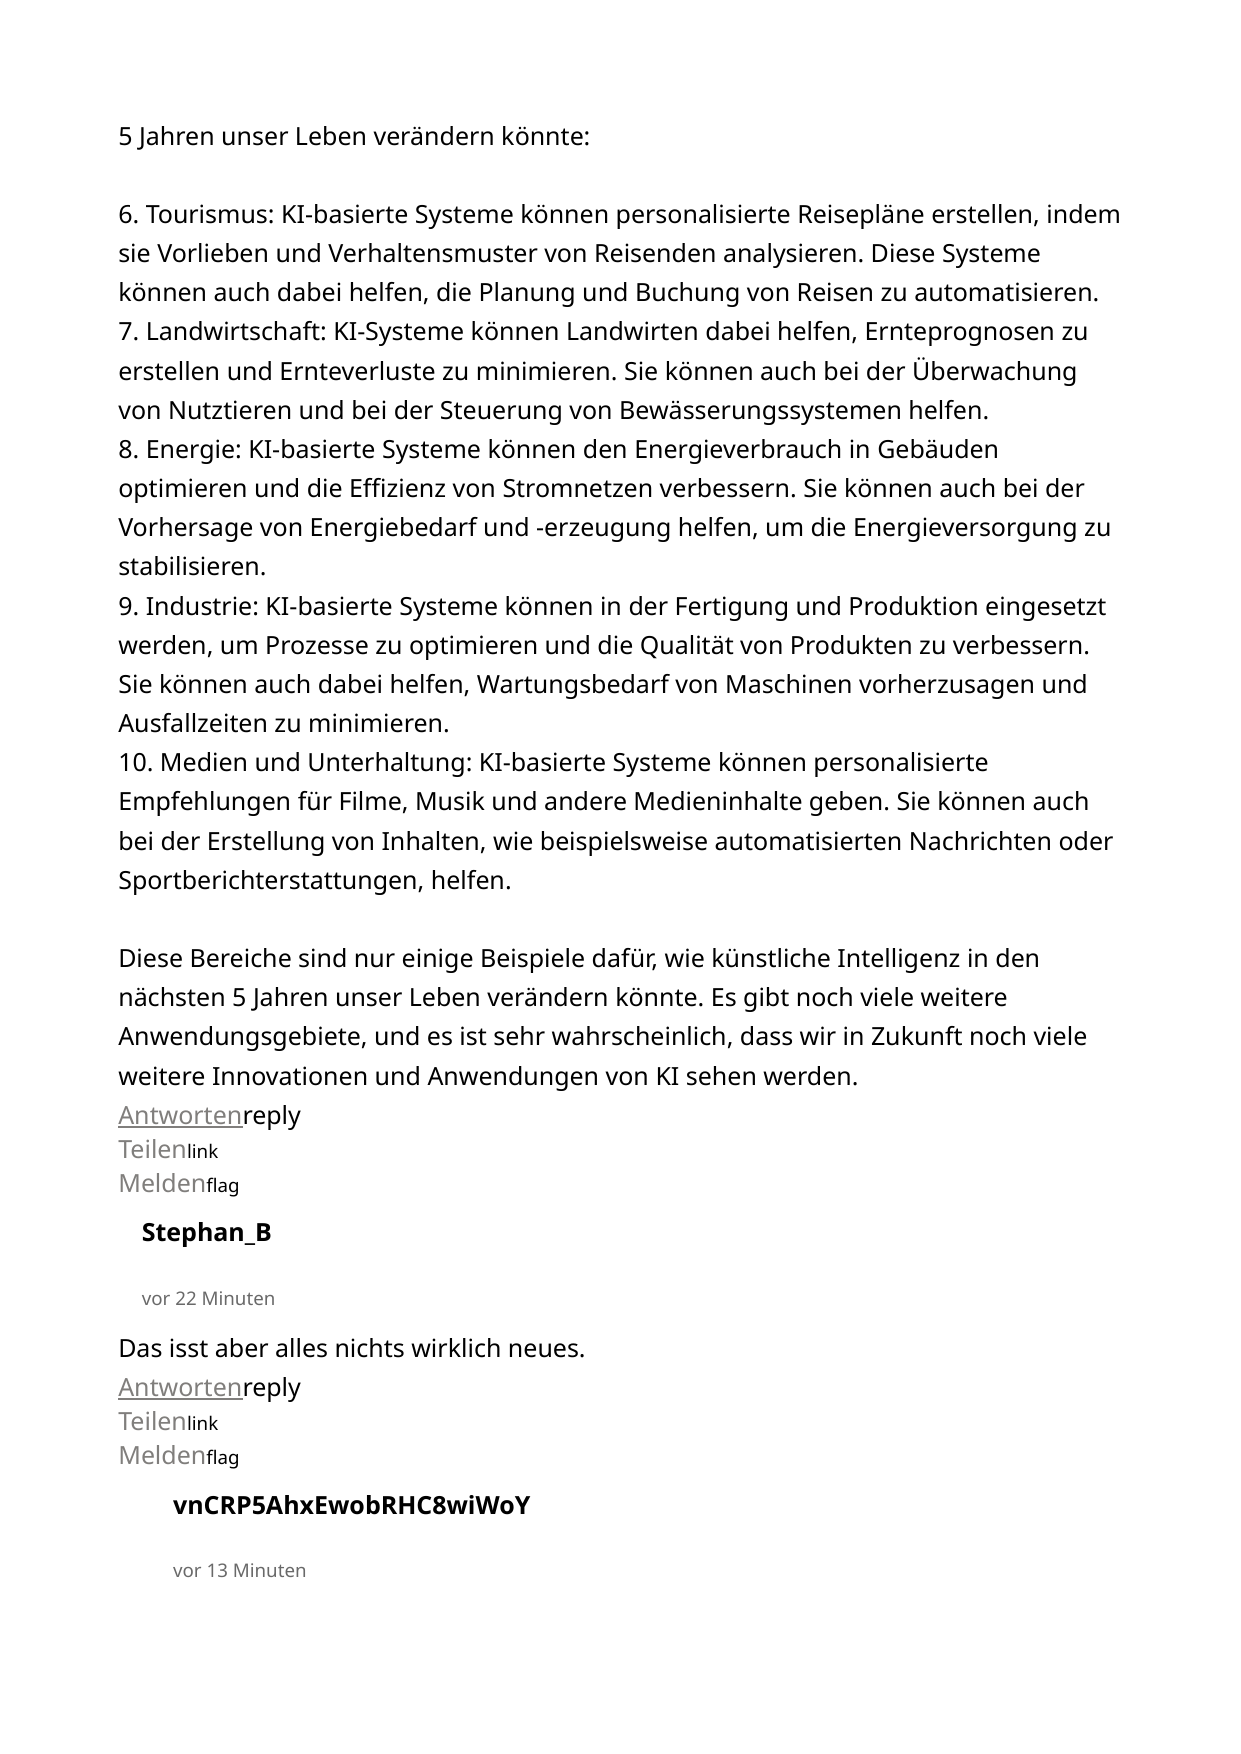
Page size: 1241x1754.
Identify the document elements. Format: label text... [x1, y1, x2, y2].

text Teilenlink [118, 1131, 1122, 1165]
text Antwortenreply [118, 1369, 1122, 1404]
text 5 Jahren unser Leben verändern könnte: 6. Tourismus: KI-basierte Systeme können personalisierte Reisepläne erstellen, indem sie Vorlieben und Verhaltensmuster von Reisenden analysieren. Diese Systeme können auch dabei helfen, die Planung und Buchung von Reisen zu automatisieren. 7. Landwirtschaft: KI-Systeme können Landwirten dabei helfen, Ernteprognosen zu erstellen und Ernteverluste zu minimieren. Sie können auch bei der Überwachung von Nutztieren und bei der Steuerung von Bewässerungssystemen helfen. 8. Energie: KI-basierte Systeme können den Energieverbrauch in Gebäuden optimieren und die Effizienz von Stromnetzen verbessern. Sie können auch bei der Vorhersage von Energiebedarf und -erzeugung helfen, um die Energieversorgung zu stabilisieren. 9. Industrie: KI-basierte Systeme können in der Fertigung und Produktion eingesetzt werden, um Prozesse zu optimieren und die Qualität von Produkten zu verbessern. Sie können auch dabei helfen, Wartungsbedarf von Maschinen vorherzusagen und Ausfallzeiten zu minimieren. 10. Medien und Unterhaltung: KI-basierte Systeme können personalisierte Empfehlungen für Filme, Musik und andere Medieninhalte geben. Sie können auch bei der Erstellung von Inhalten, wie beispielsweise automatisierten Nachrichten oder Sportberichterstattungen, helfen. Diese Bereiche sind nur einige Beispiele dafür, wie künstliche Intelligenz in den nächsten 5 Jahren unser Leben verändern könnte. Es gibt noch viele weitere Anwendungsgebiete, und es ist sehr wahrscheinlich, dass wir in Zukunft noch viele weitere Innovationen und Anwendungen von KI sehen werden. [118, 118, 1122, 1092]
text Meldenflag [118, 1165, 1122, 1199]
text vnCRP5AhxEwobRHC8wiWoY [173, 1487, 1114, 1521]
text Das isst aber alles nichts wirklich neues. [118, 1330, 1122, 1364]
text vor 22 Minuten [142, 1286, 1117, 1311]
text Teilenlink [118, 1404, 1122, 1438]
text Stephan_B [142, 1215, 1114, 1249]
text vor 13 Minuten [173, 1558, 1117, 1583]
text Meldenflag [118, 1438, 1122, 1472]
text Antwortenreply [118, 1097, 1122, 1131]
